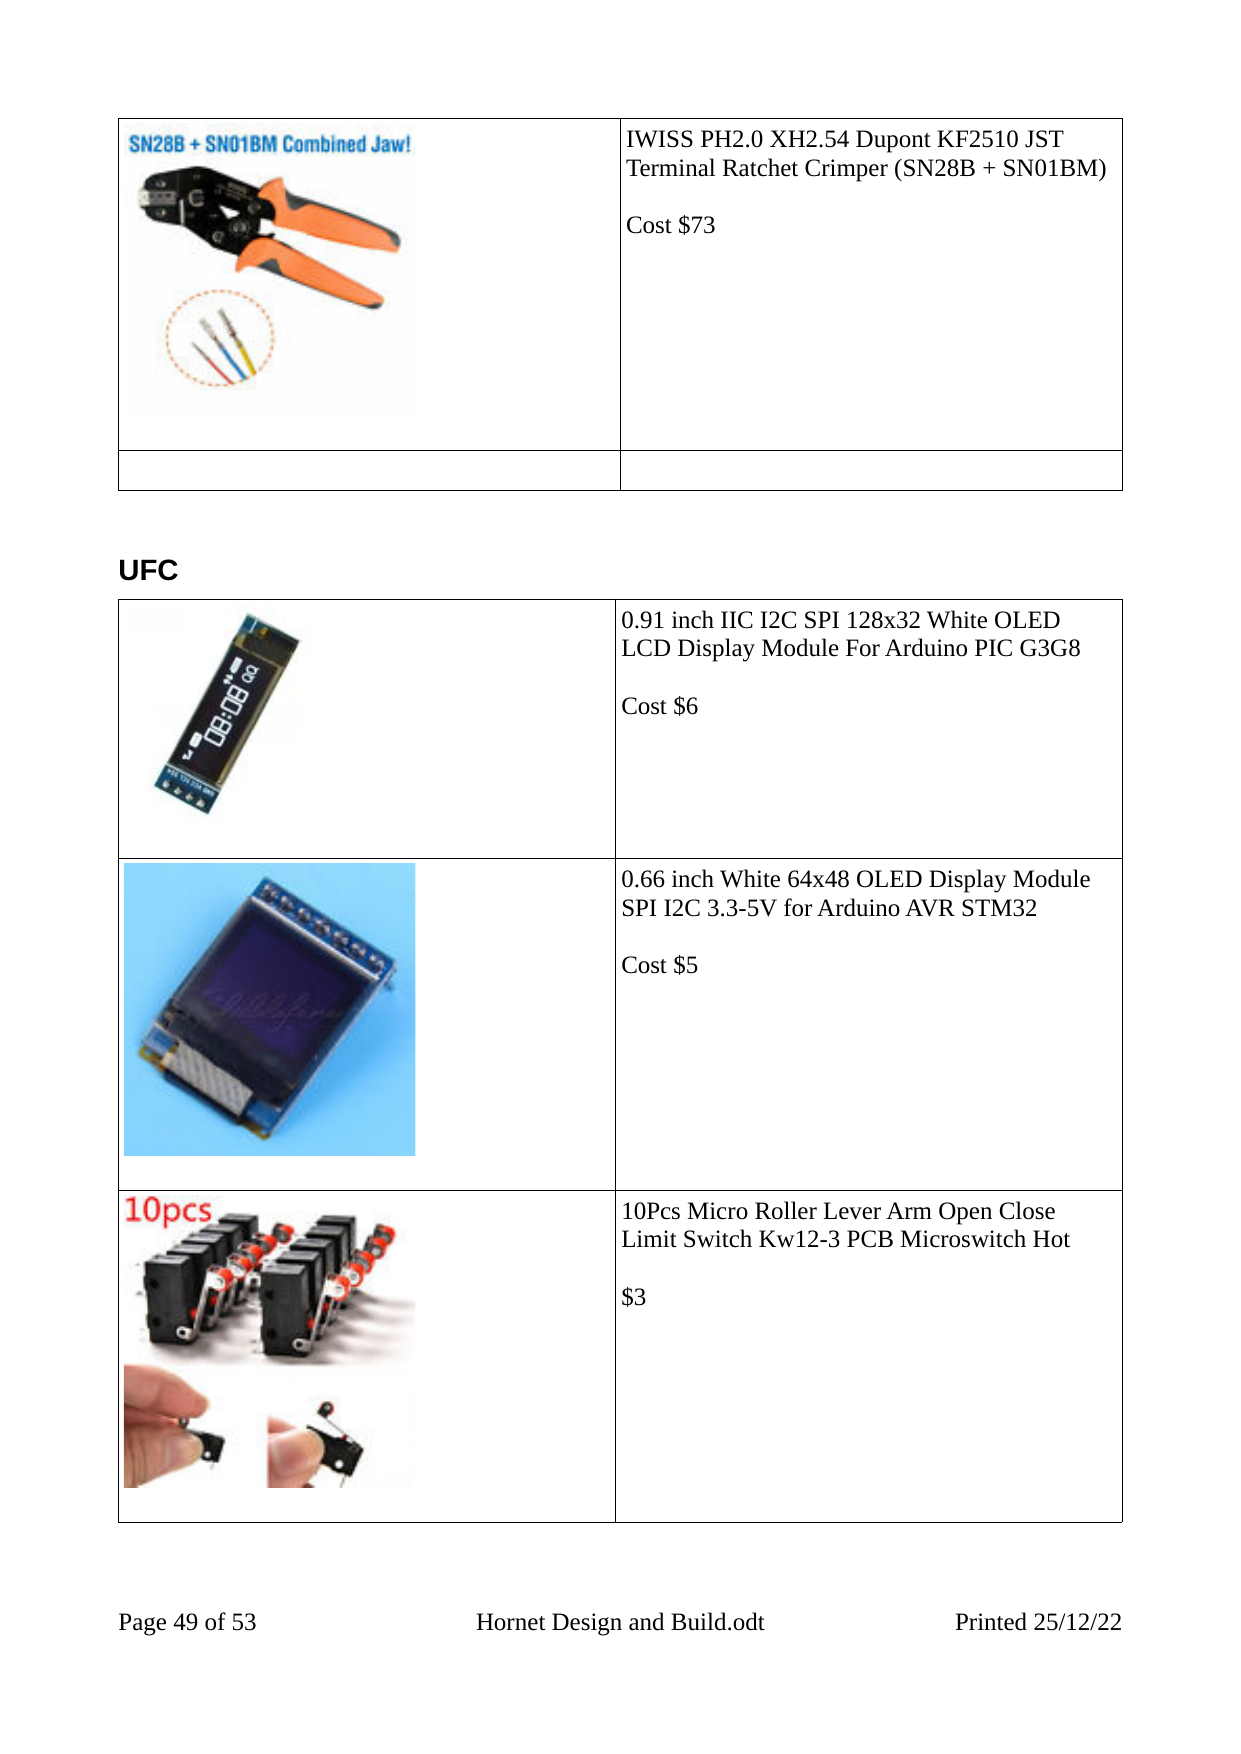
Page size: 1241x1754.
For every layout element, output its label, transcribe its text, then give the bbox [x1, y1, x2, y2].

picture [123, 604, 343, 824]
subtitle UFC [118, 553, 1122, 586]
picture [123, 1195, 416, 1488]
table_cell [119, 451, 620, 490]
picture [123, 123, 416, 416]
table_cell [119, 859, 615, 1190]
table_cell 0.66 inch White 64x48 OLED Display Module SPI I2C 3.3-5V for Arduino AVR STM32 Cost $5 [616, 859, 1122, 1190]
table_cell IWISS PH2.0 XH2.54 Dupont KF2510 JST Terminal Ratchet Crimper (SN28B + SN01BM) Cost $73 [621, 119, 1122, 450]
table_header 0.91 inch IIC I2C SPI 128x32 White OLED LCD Display Module For Arduino PIC G3G8 Cost $6 [616, 600, 1122, 858]
table_cell [119, 119, 620, 450]
table_header [119, 600, 615, 858]
picture [123, 863, 416, 1156]
table_cell [621, 451, 1122, 490]
table_cell 10Pcs Micro Roller Lever Arm Open Close Limit Switch Kw12-3 PCB Microswitch Hot $3 [616, 1191, 1122, 1522]
table_cell [119, 1191, 615, 1522]
